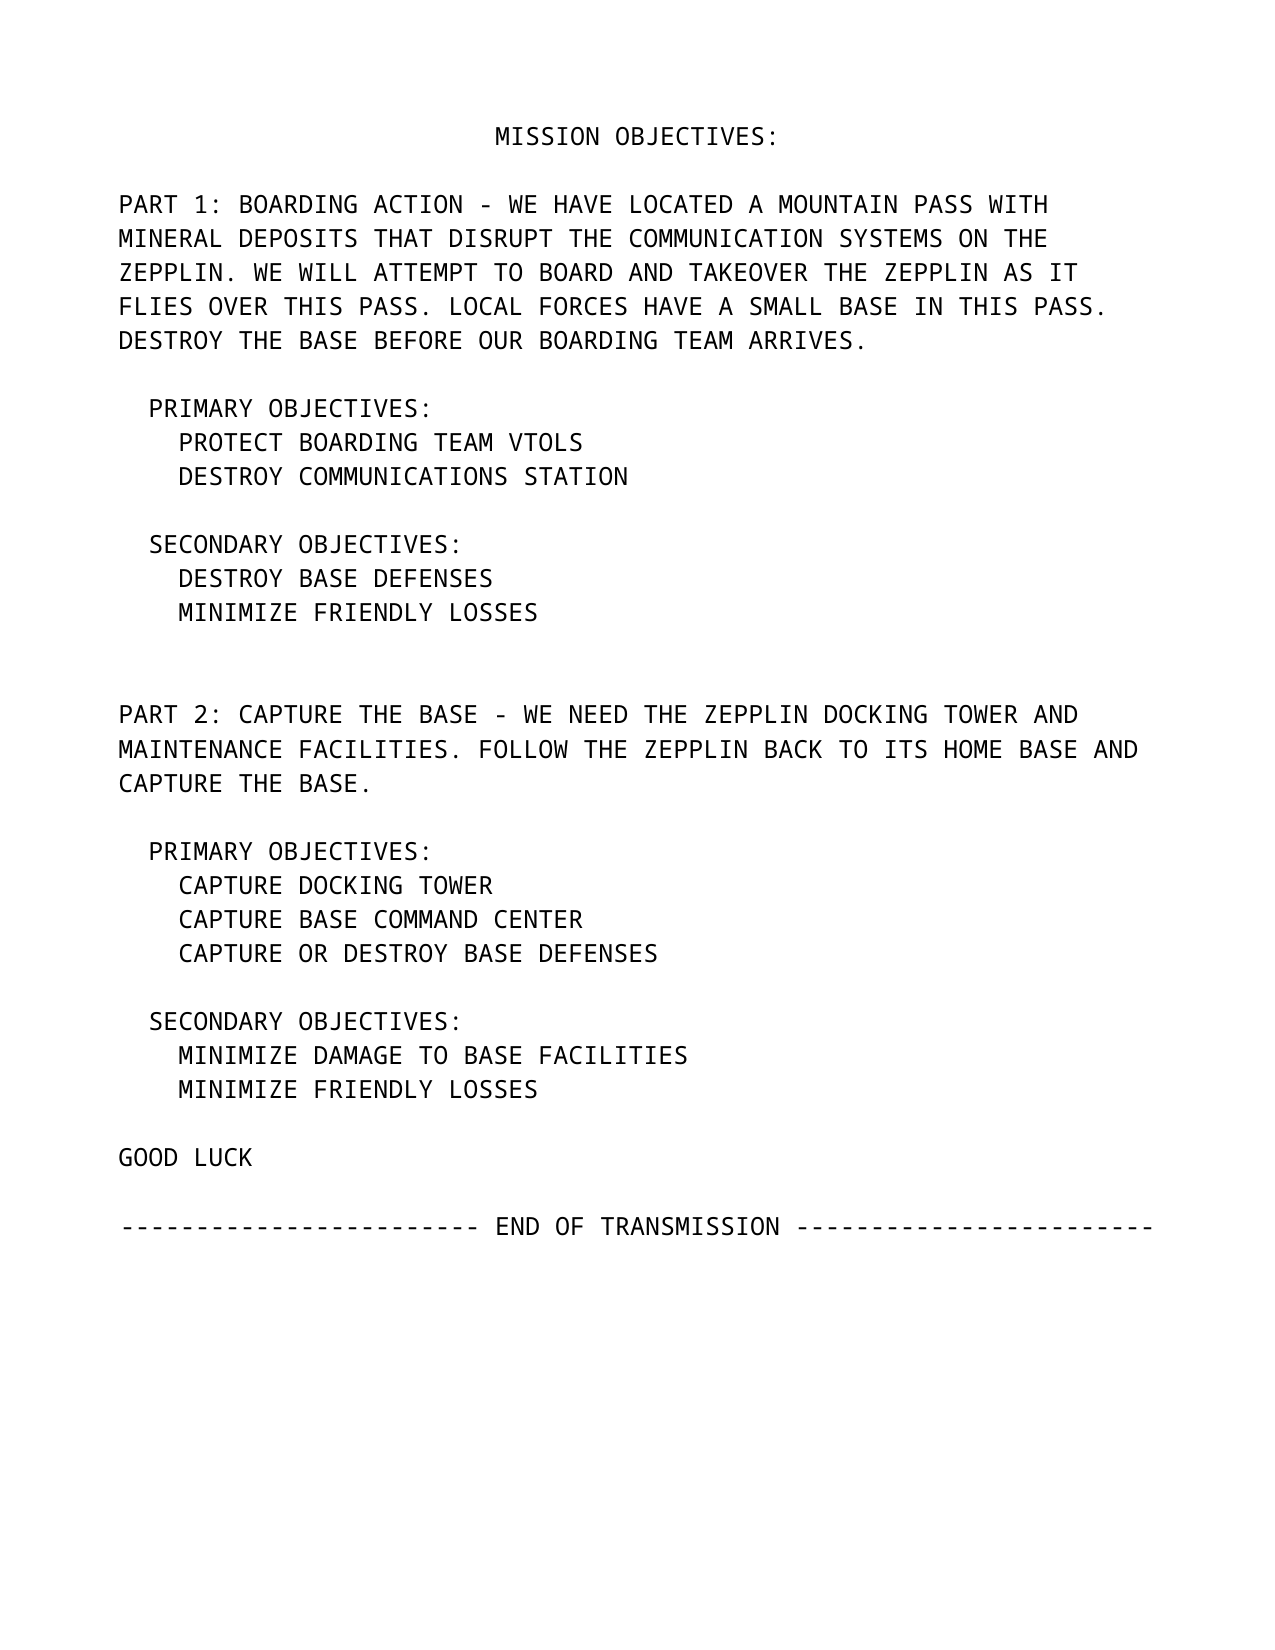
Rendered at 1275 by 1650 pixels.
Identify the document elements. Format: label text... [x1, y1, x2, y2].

text MINIMIZE DAMAGE TO BASE FACILITIES [118, 1038, 1157, 1072]
text PRIMARY OBJECTIVES: [118, 833, 1157, 867]
text MINIMIZE FRIENDLY LOSSES [118, 595, 1157, 663]
text ------------------------ END OF TRANSMISSION ------------------------ [118, 1174, 1157, 1242]
text DESTROY COMMUNICATIONS STATION [118, 459, 1157, 493]
text MISSION OBJECTIVES: [118, 118, 1157, 152]
text MINIMIZE FRIENDLY LOSSES GOOD LUCK [118, 1072, 1157, 1174]
text PART 2: CAPTURE THE BASE - WE NEED THE ZEPPLIN DOCKING TOWER AND MAINTENANCE FACILITIES. FOLLOW THE ZEPPLIN BACK TO ITS HOME BASE AND CAPTURE THE BASE. [118, 663, 1157, 799]
text DESTROY BASE DEFENSES [118, 561, 1157, 595]
text PRIMARY OBJECTIVES: [118, 391, 1157, 425]
text CAPTURE BASE COMMAND CENTER [118, 902, 1157, 936]
text PART 1: BOARDING ACTION - WE HAVE LOCATED A MOUNTAIN PASS WITH MINERAL DEPOSITS THAT DISRUPT THE COMMUNICATION SYSTEMS ON THE ZEPPLIN. WE WILL ATTEMPT TO BOARD AND TAKEOVER THE ZEPPLIN AS IT FLIES OVER THIS PASS. LOCAL FORCES HAVE A SMALL BASE IN THIS PASS. DESTROY THE BASE BEFORE OUR BOARDING TEAM ARRIVES. [118, 186, 1157, 357]
text CAPTURE OR DESTROY BASE DEFENSES [118, 936, 1157, 970]
text PROTECT BOARDING TEAM VTOLS [118, 425, 1157, 459]
text CAPTURE DOCKING TOWER [118, 867, 1157, 902]
text SECONDARY OBJECTIVES: [118, 1004, 1157, 1038]
text SECONDARY OBJECTIVES: [118, 527, 1157, 561]
